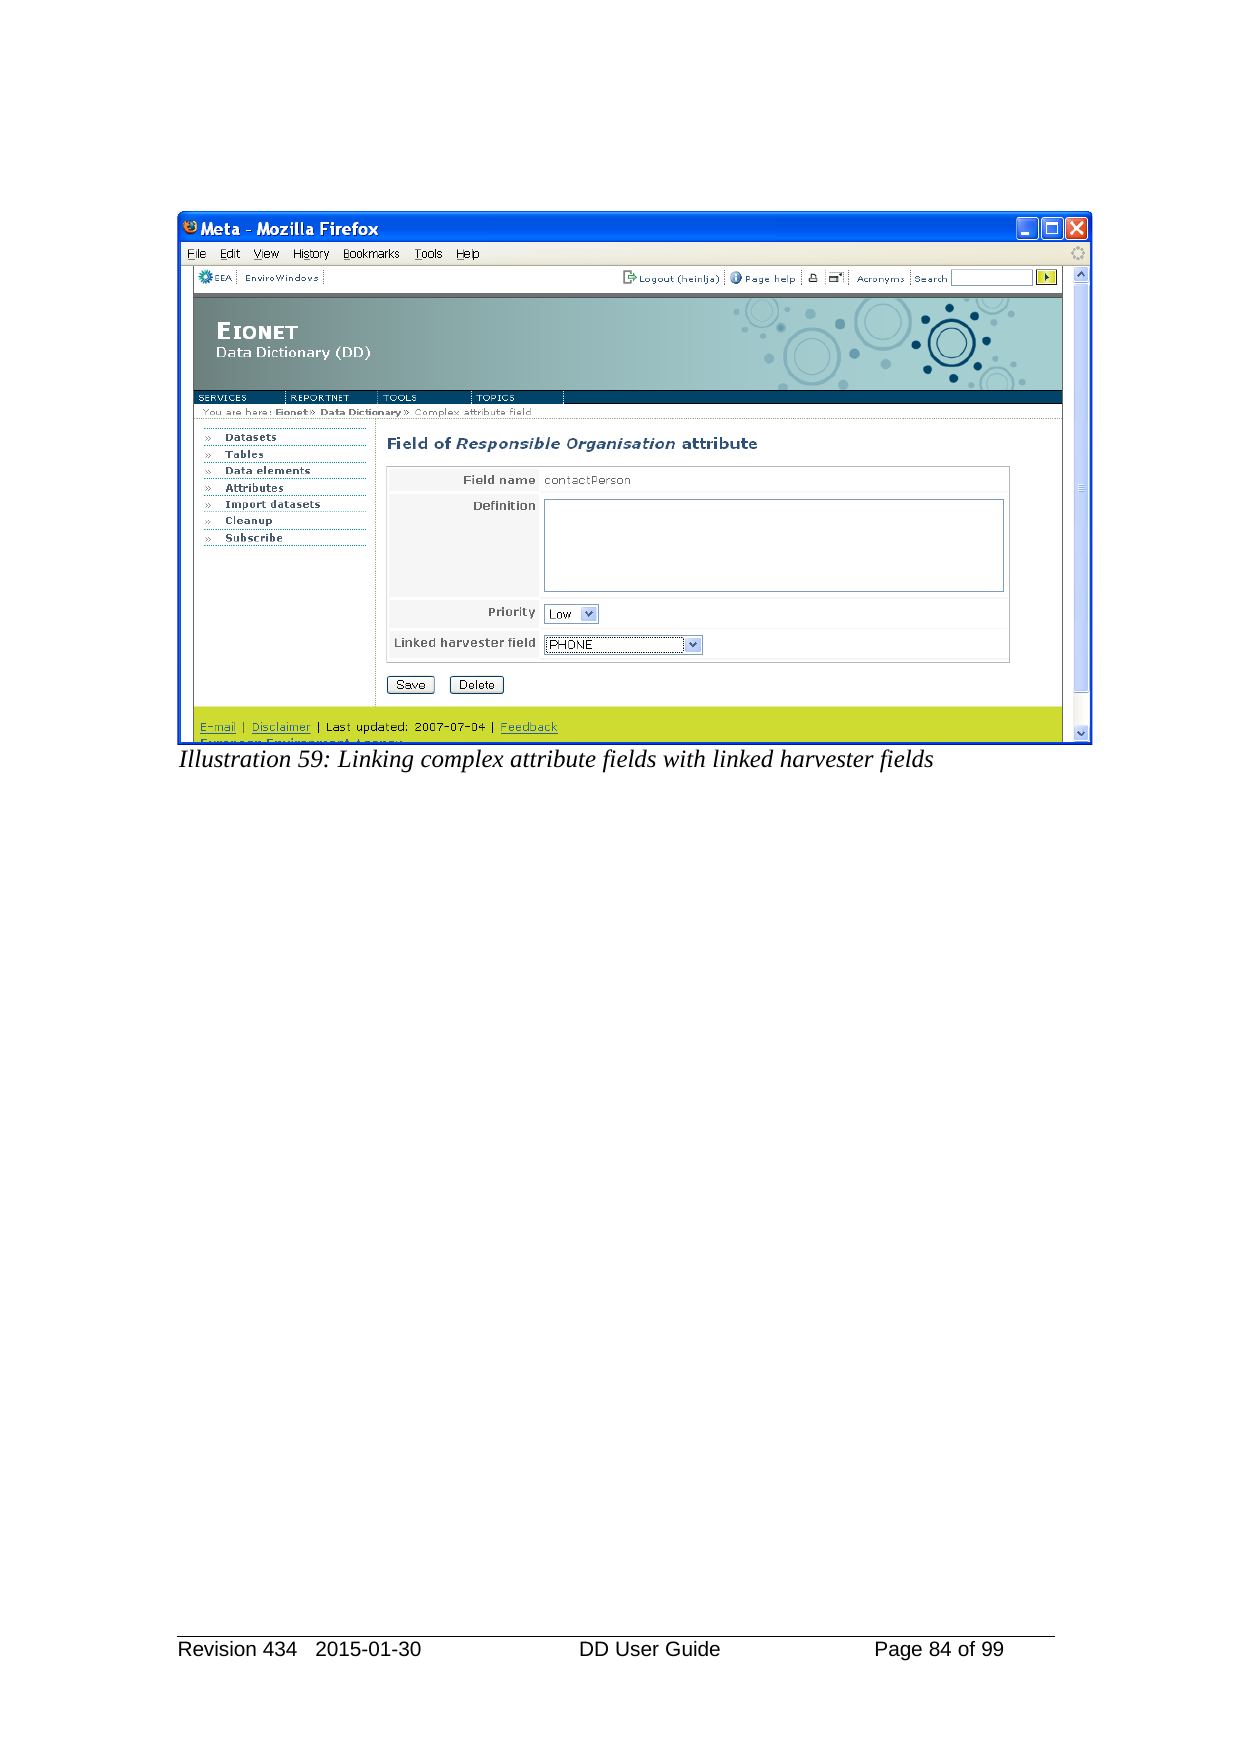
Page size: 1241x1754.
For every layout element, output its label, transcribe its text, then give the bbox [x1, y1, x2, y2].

picture [177, 211, 1093, 745]
text Illustration 59: Linking complex attribute fields with linked harvester fields [179, 745, 1091, 773]
